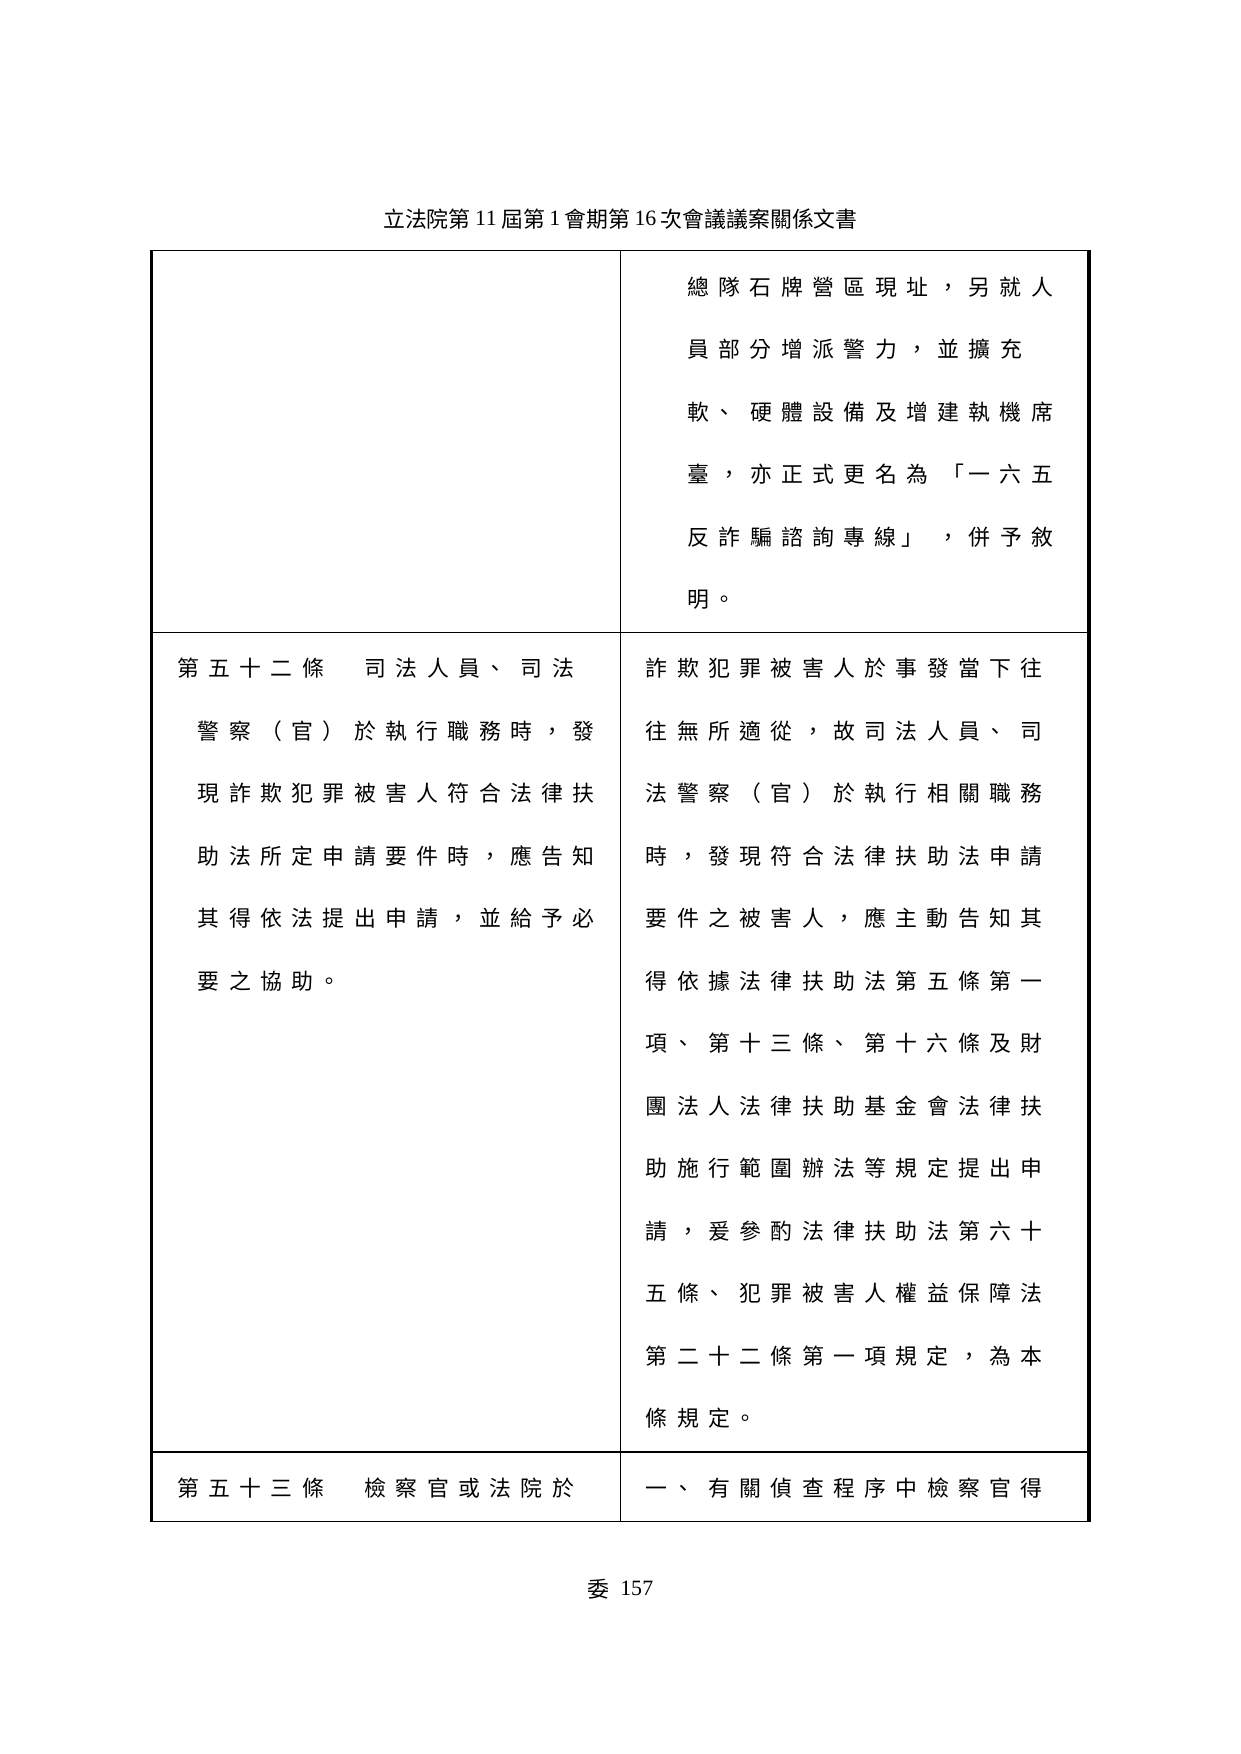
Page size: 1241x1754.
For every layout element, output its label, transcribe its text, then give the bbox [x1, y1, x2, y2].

table_cell 詐欺犯罪被害人於事發當下往往無所適從，故司法人員、司法警察（官）於執行相關職務時，發現符合法律扶助法申請要件之被害人，應主動告知其得依據法律扶助法第五條第一項、第十三條、第十六條及財團法人法律扶助基金會法律扶助施行範圍辦法等規定提出申請，爰參酌法律扶助法第六十五條、犯罪被害人權益保障法第二十二條第一項規定，為本條規定。 [621, 633, 1087, 1451]
table_cell 總隊石牌營區現址，另就人員部分增派警力，並擴充軟、硬體設備及增建執機席臺，亦正式更名為「一六五反詐騙諮詢專線」，併予敘明。 [621, 251, 1087, 632]
table_cell 一、有關偵查程序中檢察官得 [621, 1453, 1087, 1521]
table_cell 第五十二條 司法人員、司法警察（官）於執行職務時，發現詐欺犯罪被害人符合法律扶助法所定申請要件時，應告知其得依法提出申請，並給予必要之協助。 [153, 633, 620, 1451]
table_cell 第五十三條 檢察官或法院於 [153, 1453, 620, 1521]
table_cell [153, 251, 620, 632]
